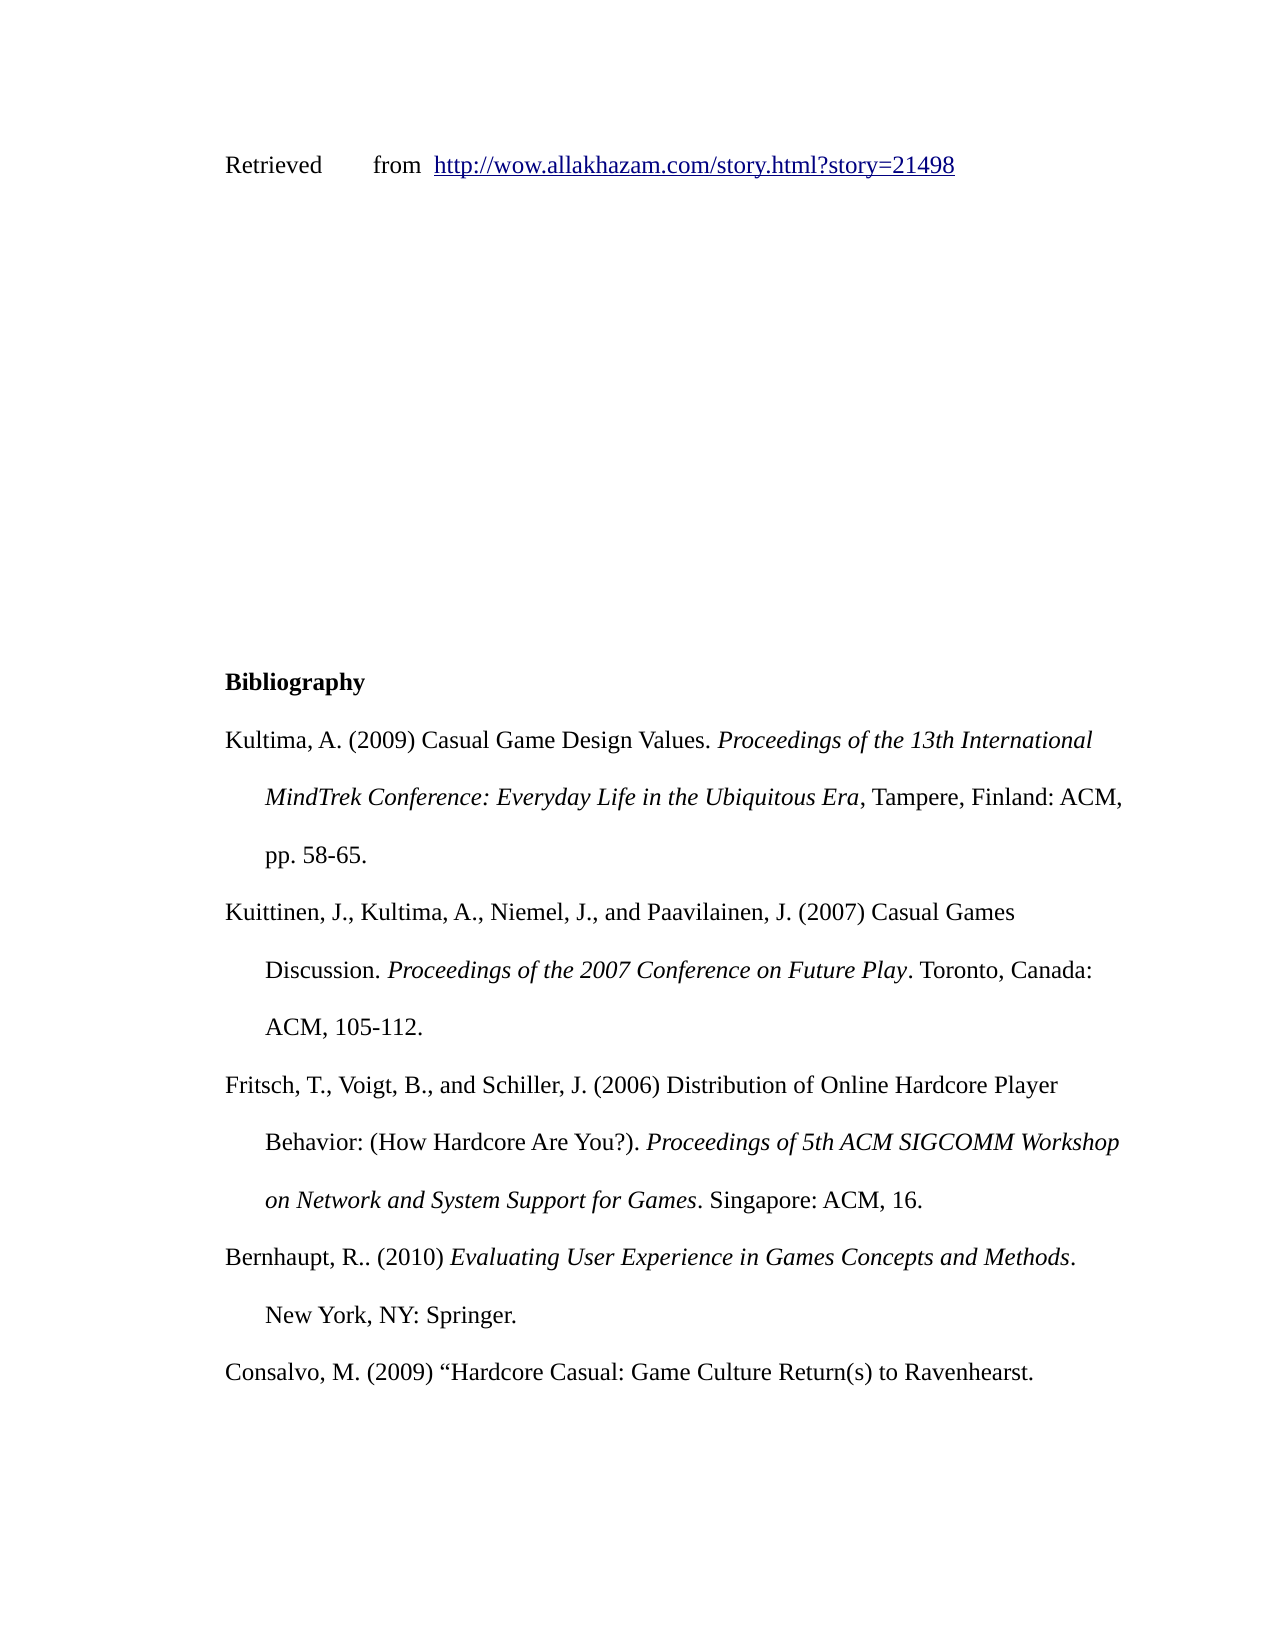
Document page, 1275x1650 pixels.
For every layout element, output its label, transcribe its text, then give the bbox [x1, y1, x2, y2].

text Retrieved from http://wow.allakhazam.com/story.html?story=21498 [225, 150, 1125, 179]
text Consalvo, M. (2009) “Hardcore Casual: Game Culture Return(s) to Ravenhearst. [225, 1357, 1125, 1386]
text Bernhaupt, R.. (2010) Evaluating User Experience in Games Concepts and Methods. New York, NY: Springer. [225, 1242, 1125, 1329]
text Kuittinen, J., Kultima, A., Niemel, J., and Paavilainen, J. (2007) Casual Games Discussion. Proceedings of the 2007 Conference on Future Play. Toronto, Canada: ACM, 105-112. [225, 897, 1125, 1041]
text Fritsch, T., Voigt, B., and Schiller, J. (2006) Distribution of Online Hardcore Player Behavior: (How Hardcore Are You?). Proceedings of 5th ACM SIGCOMM Workshop on Network and System Support for Games. Singapore: ACM, 16. [225, 1070, 1125, 1214]
text Bibliography [225, 667, 1125, 696]
text Kultima, A. (2009) Casual Game Design Values. Proceedings of the 13th International MindTrek Conference: Everyday Life in the Ubiquitous Era, Tampere, Finland: ACM, pp. 58-65. [225, 725, 1125, 869]
